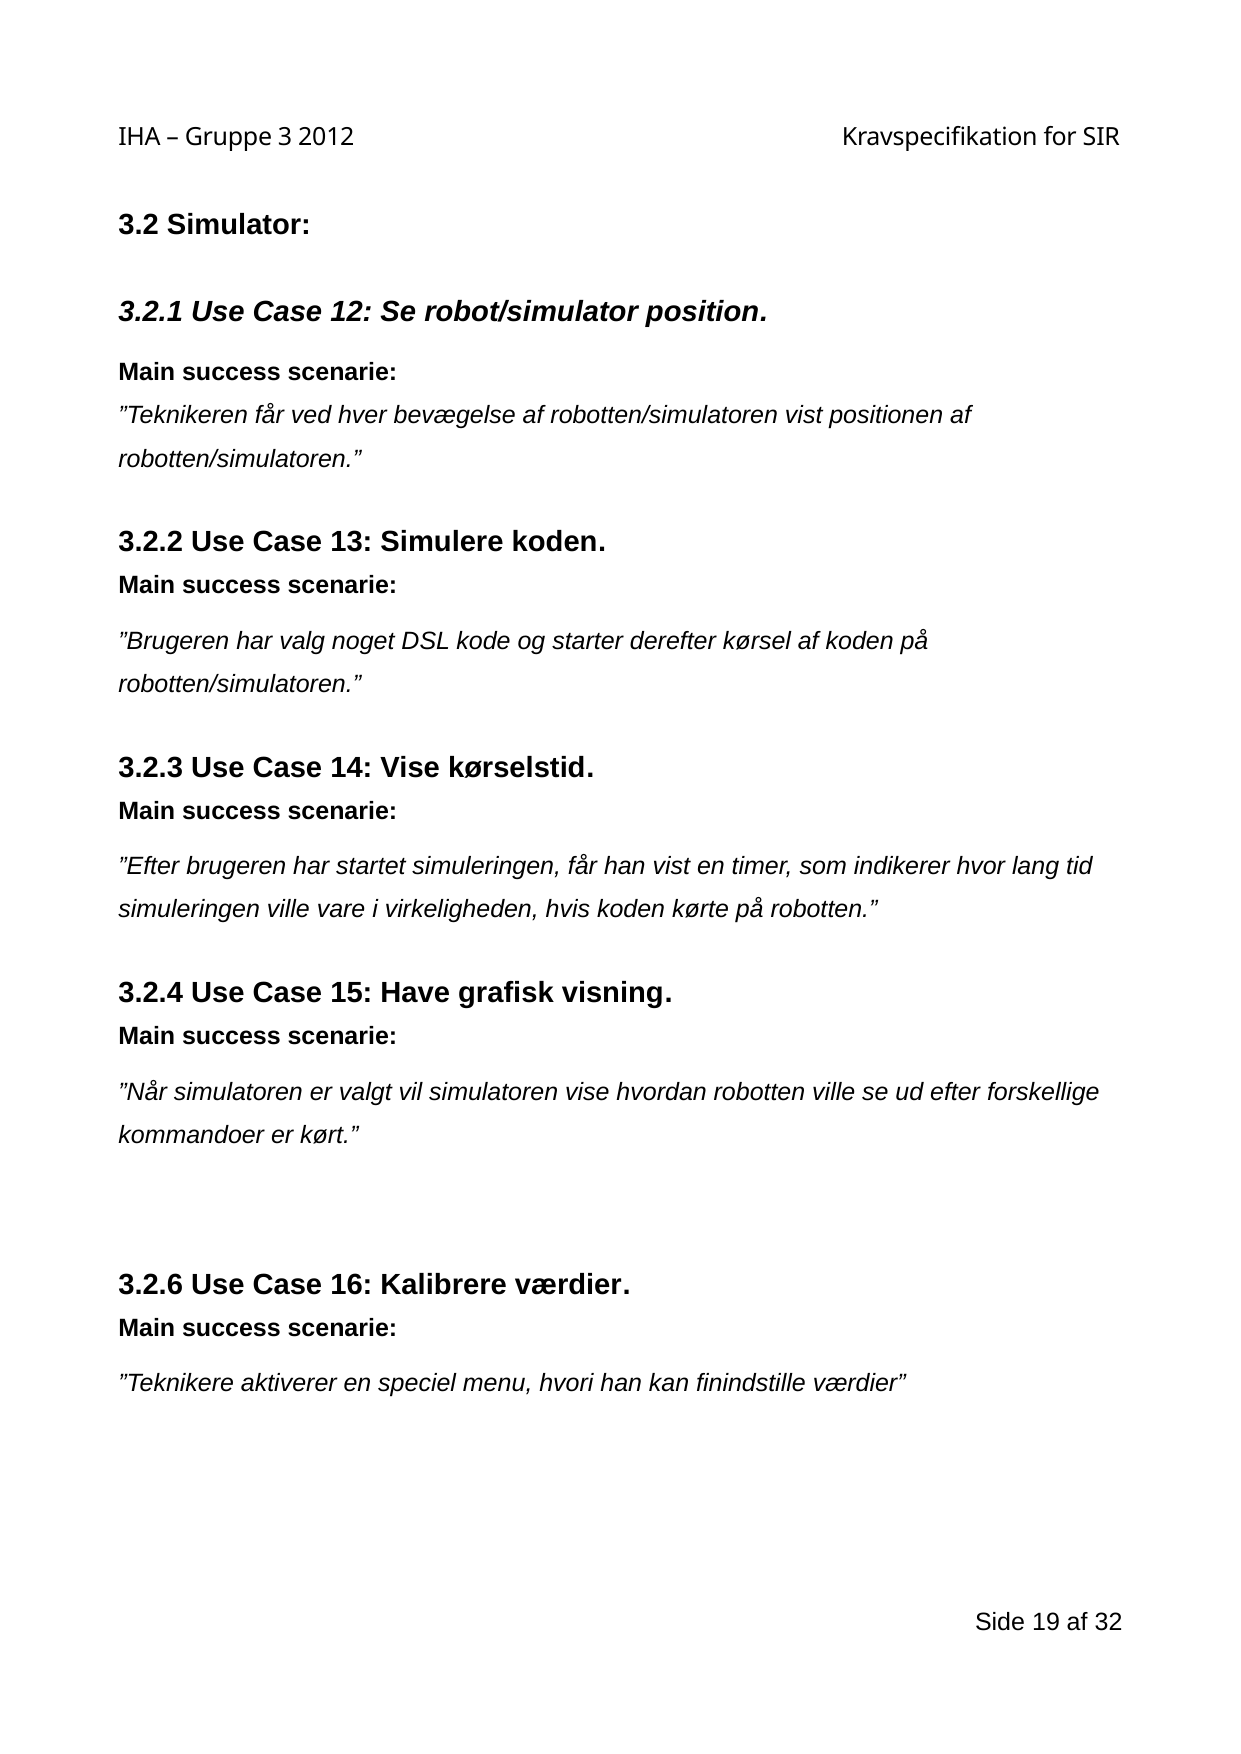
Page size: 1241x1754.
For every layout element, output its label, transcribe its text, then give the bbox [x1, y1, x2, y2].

subtitle 3.2.3 Use Case 14: Vise kørselstid. [118, 749, 1122, 783]
text Main success scenarie: [118, 1021, 1122, 1050]
text Main success scenarie: [118, 357, 1122, 386]
text ”Brugeren har valg noget DSL kode og starter derefter kørsel af koden på robotten/simulatoren.” [118, 626, 1122, 698]
text Main success scenarie: [118, 1313, 1122, 1341]
text ”Når simulatoren er valgt vil simulatoren vise hvordan robotten ville se ud efter forskellige kommandoer er kørt.” [118, 1077, 1122, 1148]
text ”Efter brugeren har startet simuleringen, får han vist en timer, som indikerer hvor lang tid simuleringen ville vare i virkeligheden, hvis koden kørte på robotten.” [118, 851, 1122, 923]
subtitle 3.2 Simulator: [118, 207, 1122, 240]
text Main success scenarie: [118, 570, 1122, 599]
subtitle 3.2.6 Use Case 16: Kalibrere værdier. [118, 1267, 1122, 1300]
subtitle 3.2.2 Use Case 13: Simulere koden. [118, 524, 1122, 558]
subtitle 3.2.1 Use Case 12: Se robot/simulator position. [118, 294, 1122, 328]
text Main success scenarie: [118, 796, 1122, 824]
text ”Teknikeren får ved hver bevægelse af robotten/simulatoren vist positionen af robotten/simulatoren.” [118, 400, 1122, 472]
subtitle 3.2.4 Use Case 15: Have grafisk visning. [118, 975, 1122, 1008]
text ”Teknikere aktiverer en speciel menu, hvori han kan finindstille værdier” [118, 1368, 1122, 1397]
